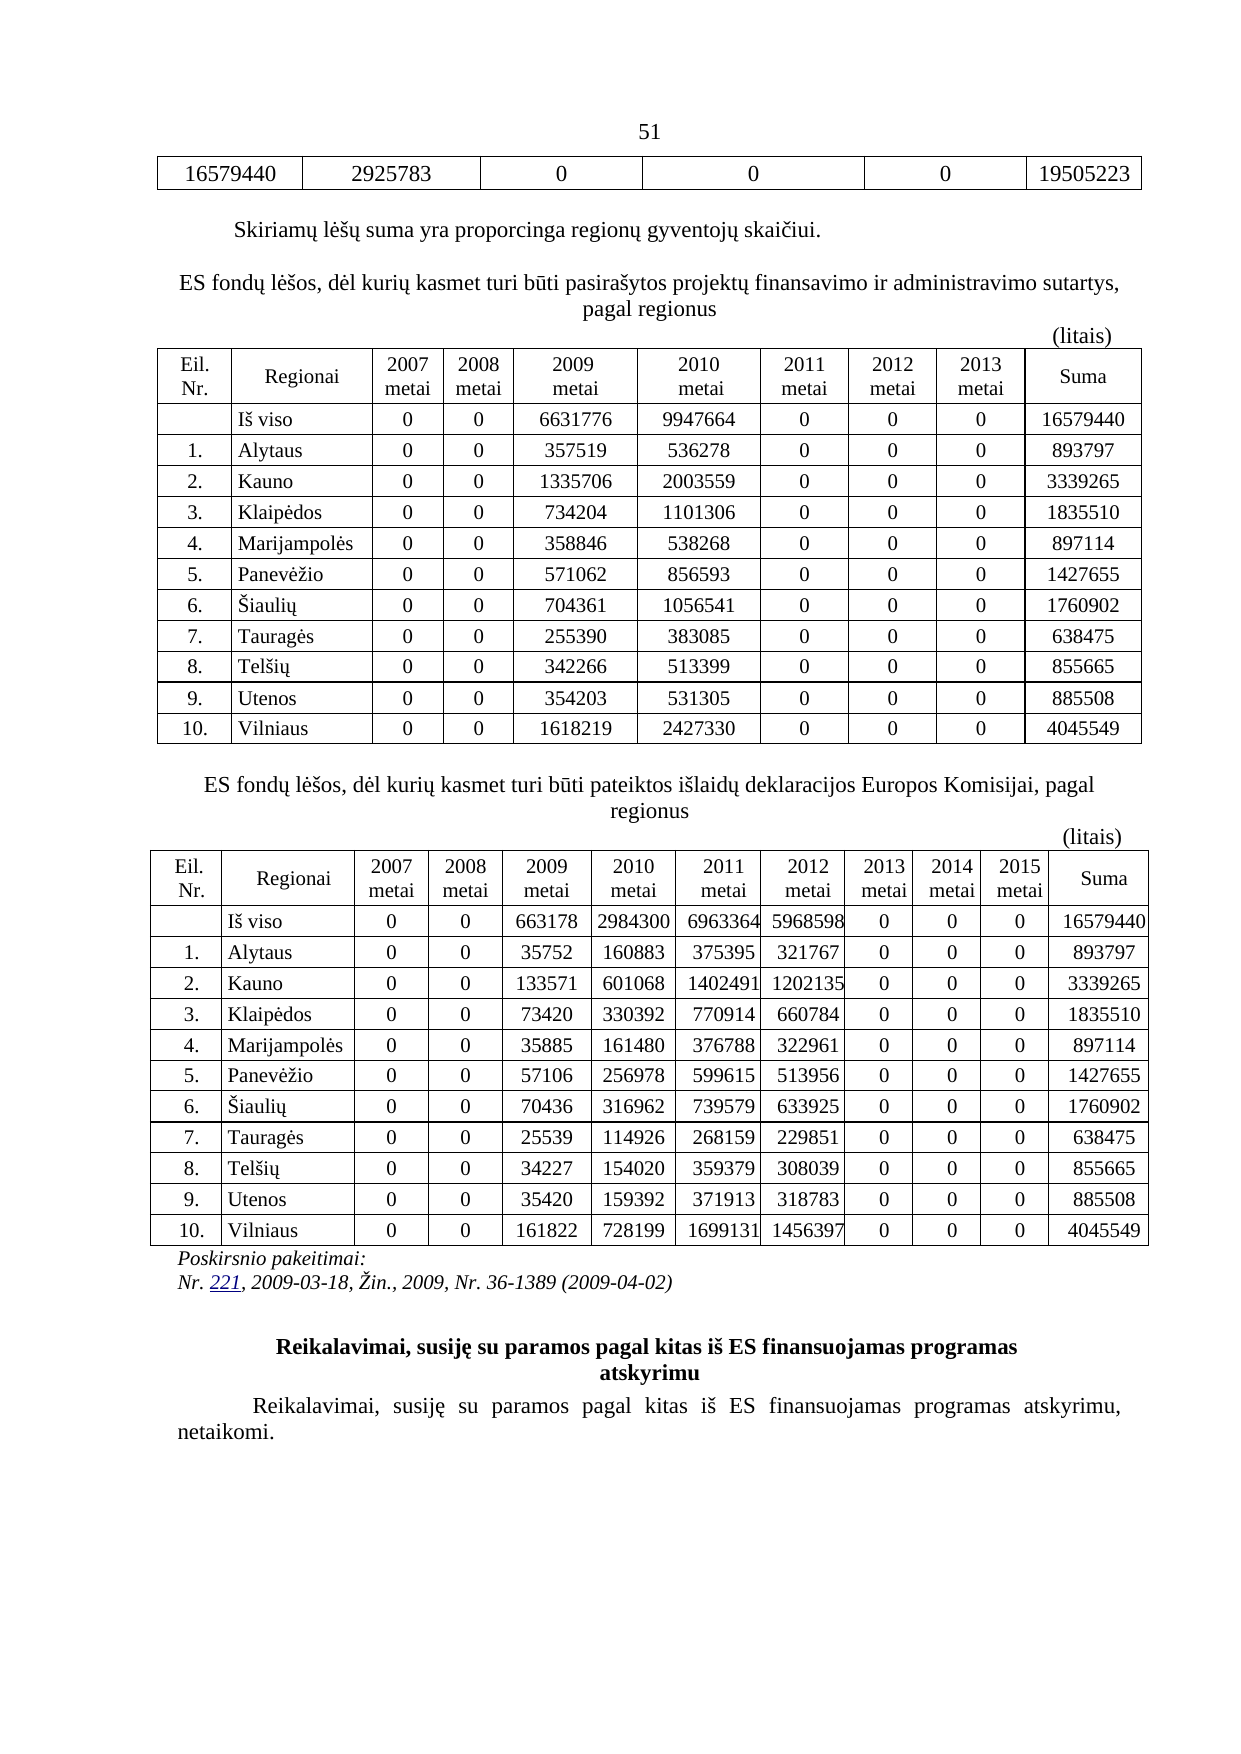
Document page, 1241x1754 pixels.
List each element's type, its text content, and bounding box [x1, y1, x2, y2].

table_cell Šiaulių [222, 1091, 354, 1121]
table_cell 0 [355, 1215, 428, 1245]
table_cell 0 [373, 559, 443, 589]
table_cell Kauno [232, 466, 372, 496]
table_cell 161480 [592, 1030, 675, 1059]
table_cell 0 [937, 528, 1024, 558]
table_cell 0 [845, 1030, 912, 1059]
table_cell 0 [913, 1215, 980, 1245]
table_cell 161822 [503, 1215, 591, 1245]
table_cell 255390 [514, 621, 637, 651]
table_cell 660784 [761, 999, 844, 1028]
table_header 2009 metai [514, 349, 637, 403]
table_cell 0 [981, 999, 1048, 1028]
table_cell 0 [373, 528, 443, 558]
table_cell 0 [444, 497, 513, 527]
table_cell 9. [158, 683, 231, 712]
table_header 2015 metai [981, 851, 1048, 905]
table_cell 0 [373, 683, 443, 712]
table_cell 2. [158, 466, 231, 496]
table_cell 308039 [761, 1153, 844, 1183]
table_cell 0 [643, 157, 864, 189]
table_cell 0 [849, 435, 936, 465]
table_header 2013 metai [845, 851, 912, 905]
table_cell 10. [151, 1215, 221, 1245]
table_cell 0 [981, 937, 1048, 967]
table_cell 0 [849, 466, 936, 496]
table_cell 318783 [761, 1184, 844, 1214]
table_cell 0 [845, 1184, 912, 1214]
table_cell 3339265 [1026, 466, 1141, 496]
table_cell 0 [355, 1153, 428, 1183]
table_cell 0 [845, 1215, 912, 1245]
table_cell [151, 906, 221, 936]
table_cell 35885 [503, 1030, 591, 1059]
table_cell 0 [845, 1091, 912, 1121]
table_cell 0 [849, 621, 936, 651]
table_cell 0 [444, 559, 513, 589]
table_cell 513956 [761, 1061, 844, 1090]
table_header 2010 metai [638, 349, 760, 403]
table_cell 734204 [514, 497, 637, 527]
table_cell 0 [937, 466, 1024, 496]
text Poskirsnio pakeitimai: [177, 1246, 1122, 1270]
table_cell 0 [849, 590, 936, 619]
table_cell 0 [981, 906, 1048, 936]
table_cell 728199 [592, 1215, 675, 1245]
table_cell 1. [151, 937, 221, 967]
table_cell 885508 [1026, 683, 1141, 712]
table_header 2013 metai [937, 349, 1024, 403]
table_cell 4. [158, 528, 231, 558]
table_cell Tauragės [222, 1123, 354, 1152]
table_cell 1335706 [514, 466, 637, 496]
table_cell 1699131 [676, 1215, 760, 1245]
table_cell 0 [373, 621, 443, 651]
table_cell 739579 [676, 1091, 760, 1121]
table_cell 0 [761, 683, 848, 712]
table_cell 536278 [638, 435, 760, 465]
table_cell 1101306 [638, 497, 760, 527]
table_cell 0 [761, 497, 848, 527]
table_cell 0 [444, 466, 513, 496]
table_cell 0 [981, 968, 1048, 998]
table_header Eil. Nr. [151, 851, 221, 905]
table_cell 321767 [761, 937, 844, 967]
table_cell 0 [913, 1091, 980, 1121]
table_cell 70436 [503, 1091, 591, 1121]
table_cell 25539 [503, 1123, 591, 1152]
table_cell 0 [845, 1153, 912, 1183]
text Nr. 221, 2009-03-18, Žin., 2009, Nr. 36-1389 (2009-04-02) [177, 1270, 1122, 1294]
table_cell 638475 [1026, 621, 1141, 651]
table_cell 0 [444, 528, 513, 558]
table_cell Iš viso [232, 404, 372, 434]
table_cell 358846 [514, 528, 637, 558]
table_cell 0 [937, 652, 1024, 681]
table_cell 0 [981, 1153, 1048, 1183]
table_cell Klaipėdos [232, 497, 372, 527]
table_header Suma [1049, 851, 1148, 905]
table_cell 376788 [676, 1030, 760, 1059]
table_cell 1. [158, 435, 231, 465]
table_cell 0 [913, 999, 980, 1028]
table_cell 7. [158, 621, 231, 651]
table_cell 0 [429, 937, 502, 967]
table_cell 633925 [761, 1091, 844, 1121]
table_cell 7. [151, 1123, 221, 1152]
table_header Eil. Nr. [158, 349, 231, 403]
table_cell 0 [429, 1215, 502, 1245]
table_cell 0 [849, 652, 936, 681]
text Skiriamų lėšų suma yra proporcinga regionų gyventojų skaičiui. [177, 216, 1122, 243]
table_cell 8. [151, 1153, 221, 1183]
table_cell Iš viso [222, 906, 354, 936]
table_cell 2. [151, 968, 221, 998]
table_cell 114926 [592, 1123, 675, 1152]
table_cell 1760902 [1026, 590, 1141, 619]
table_cell 9. [151, 1184, 221, 1214]
table_cell 0 [981, 1030, 1048, 1059]
table_cell 0 [913, 1184, 980, 1214]
table_cell 1456397 [761, 1215, 844, 1245]
table_cell 354203 [514, 683, 637, 712]
table_cell 704361 [514, 590, 637, 619]
text Reikalavimai, susiję su paramos pagal kitas iš ES finansuojamas programas atskyrimu, netaikomi. [177, 1392, 1122, 1445]
table_cell 35420 [503, 1184, 591, 1214]
table_cell 855665 [1049, 1153, 1148, 1183]
table_cell Telšių [232, 652, 372, 681]
table_cell 0 [761, 652, 848, 681]
table_cell 0 [937, 559, 1024, 589]
table_cell 0 [761, 621, 848, 651]
table_cell 0 [444, 714, 513, 743]
table_cell 1427655 [1026, 559, 1141, 589]
table_cell 16579440 [1026, 404, 1141, 434]
table_cell 0 [845, 1061, 912, 1090]
table_header 2008 metai [444, 349, 513, 403]
table_header Regionai [232, 349, 372, 403]
text ES fondų lėšos, dėl kurių kasmet turi būti pateiktos išlaidų deklaracijos Europos Komisijai, pagal regionus [177, 771, 1122, 823]
table_cell 513399 [638, 652, 760, 681]
table_cell 0 [981, 1123, 1048, 1152]
table_cell 371913 [676, 1184, 760, 1214]
table_cell 0 [849, 683, 936, 712]
table_cell 571062 [514, 559, 637, 589]
table_cell Šiaulių [232, 590, 372, 619]
table_cell 4045549 [1049, 1215, 1148, 1245]
table_cell 0 [981, 1184, 1048, 1214]
table_cell 6. [151, 1091, 221, 1121]
table_cell 531305 [638, 683, 760, 712]
table_cell 35752 [503, 937, 591, 967]
table_cell Alytaus [232, 435, 372, 465]
text Reikalavimai, susiję su paramos pagal kitas iš ES finansuojamas programas atskyrimu [177, 1307, 1122, 1386]
table_cell 0 [849, 497, 936, 527]
table_cell 855665 [1026, 652, 1141, 681]
table_cell 154020 [592, 1153, 675, 1183]
table_header Regionai [222, 851, 354, 905]
table_cell 0 [913, 968, 980, 998]
table_cell 0 [444, 404, 513, 434]
table_cell 0 [845, 937, 912, 967]
table_cell 0 [849, 714, 936, 743]
table_cell 0 [373, 435, 443, 465]
table_cell 34227 [503, 1153, 591, 1183]
table_cell 0 [355, 1123, 428, 1152]
table_cell 0 [444, 435, 513, 465]
table_cell 0 [355, 968, 428, 998]
table_cell 0 [429, 1153, 502, 1183]
table_cell 1202135 [761, 968, 844, 998]
table_cell 6. [158, 590, 231, 619]
table_cell 0 [761, 466, 848, 496]
table_cell 856593 [638, 559, 760, 589]
table_cell 0 [444, 590, 513, 619]
table_cell 0 [913, 906, 980, 936]
table_cell 0 [865, 157, 1026, 189]
table_cell 0 [429, 1184, 502, 1214]
table_header 2010 metai [592, 851, 675, 905]
table_cell 0 [429, 968, 502, 998]
table_cell 0 [937, 497, 1024, 527]
table_cell 342266 [514, 652, 637, 681]
table_cell Panevėžio [232, 559, 372, 589]
table_cell 4. [151, 1030, 221, 1059]
table_cell 0 [761, 714, 848, 743]
table_cell 0 [429, 999, 502, 1028]
table_cell 770914 [676, 999, 760, 1028]
table_cell 0 [937, 435, 1024, 465]
table_cell 2003559 [638, 466, 760, 496]
table_cell 0 [761, 559, 848, 589]
table_header 2008 metai [429, 851, 502, 905]
table_cell 897114 [1049, 1030, 1148, 1059]
table_cell 2984300 [592, 906, 675, 936]
table_cell Panevėžio [222, 1061, 354, 1090]
table_header 2009 metai [503, 851, 591, 905]
table_cell 0 [913, 1153, 980, 1183]
table_cell 0 [937, 683, 1024, 712]
table_cell 0 [481, 157, 642, 189]
table_cell Vilniaus [232, 714, 372, 743]
table_cell 599615 [676, 1061, 760, 1090]
table_cell 897114 [1026, 528, 1141, 558]
table_cell 0 [355, 906, 428, 936]
table_cell 229851 [761, 1123, 844, 1152]
table_cell 133571 [503, 968, 591, 998]
table_header 2014 metai [913, 851, 980, 905]
table_cell 0 [913, 1123, 980, 1152]
table_cell 0 [913, 937, 980, 967]
table_cell 375395 [676, 937, 760, 967]
table_cell 0 [913, 1030, 980, 1059]
table_cell [158, 404, 231, 434]
table_cell 3. [151, 999, 221, 1028]
table_cell 357519 [514, 435, 637, 465]
table_cell 8. [158, 652, 231, 681]
table_cell 0 [429, 1091, 502, 1121]
table_cell 0 [849, 528, 936, 558]
table_cell 159392 [592, 1184, 675, 1214]
table_cell 0 [373, 714, 443, 743]
table_cell 0 [981, 1215, 1048, 1245]
table_cell 0 [845, 906, 912, 936]
table_cell 268159 [676, 1123, 760, 1152]
table_cell Utenos [222, 1184, 354, 1214]
table_cell Vilniaus [222, 1215, 354, 1245]
table_cell 0 [761, 590, 848, 619]
table_cell 316962 [592, 1091, 675, 1121]
table_cell 2427330 [638, 714, 760, 743]
table_cell 0 [429, 906, 502, 936]
table_cell 893797 [1049, 937, 1148, 967]
table_cell 0 [913, 1061, 980, 1090]
table_cell 663178 [503, 906, 591, 936]
table_header 2007 metai [373, 349, 443, 403]
table_cell 0 [761, 528, 848, 558]
table_header 2007 metai [355, 851, 428, 905]
table_cell 0 [355, 1061, 428, 1090]
table_cell Utenos [232, 683, 372, 712]
table_cell 885508 [1049, 1184, 1148, 1214]
table_cell 1402491 [676, 968, 760, 998]
table_cell 0 [429, 1030, 502, 1059]
table_cell 3339265 [1049, 968, 1148, 998]
table_cell 0 [373, 590, 443, 619]
table_cell 359379 [676, 1153, 760, 1183]
table_cell 1427655 [1049, 1061, 1148, 1090]
table_cell Marijampolės [222, 1030, 354, 1059]
table_cell 0 [355, 937, 428, 967]
table_cell 16579440 [1049, 906, 1148, 936]
table_cell 0 [355, 999, 428, 1028]
table_cell Tauragės [232, 621, 372, 651]
table_header 2012 metai [849, 349, 936, 403]
table_cell 330392 [592, 999, 675, 1028]
table_cell 0 [373, 466, 443, 496]
table_cell 9947664 [638, 404, 760, 434]
table_cell 0 [845, 999, 912, 1028]
table_cell 1835510 [1049, 999, 1148, 1028]
table_cell 601068 [592, 968, 675, 998]
table_cell 322961 [761, 1030, 844, 1059]
table_cell 4045549 [1026, 714, 1141, 743]
table_cell 538268 [638, 528, 760, 558]
table_cell 0 [373, 497, 443, 527]
table_cell 0 [429, 1061, 502, 1090]
table_cell 1618219 [514, 714, 637, 743]
table_cell 10. [158, 714, 231, 743]
table_cell 0 [845, 1123, 912, 1152]
text ES fondų lėšos, dėl kurių kasmet turi būti pasirašytos projektų finansavimo ir administravimo sutartys, pagal regionus [177, 269, 1122, 322]
table_cell 638475 [1049, 1123, 1148, 1152]
table_cell 0 [444, 652, 513, 681]
text (litais) [312, 823, 1122, 850]
table_cell 16579440 [158, 157, 302, 189]
table_cell 0 [761, 435, 848, 465]
table_cell Klaipėdos [222, 999, 354, 1028]
table_cell 0 [373, 652, 443, 681]
table_cell 6631776 [514, 404, 637, 434]
table_cell 0 [849, 404, 936, 434]
text (litais) [987, 322, 1112, 348]
table_cell 0 [373, 404, 443, 434]
table_header 2011 metai [676, 851, 760, 905]
table_cell 0 [761, 404, 848, 434]
table_cell 0 [355, 1184, 428, 1214]
table_cell 893797 [1026, 435, 1141, 465]
table_cell 5. [151, 1061, 221, 1090]
table_cell 0 [981, 1091, 1048, 1121]
table_cell 5. [158, 559, 231, 589]
table_cell 73420 [503, 999, 591, 1028]
table_cell 0 [845, 968, 912, 998]
table_cell 256978 [592, 1061, 675, 1090]
table_cell 383085 [638, 621, 760, 651]
table_cell 6963364 [676, 906, 760, 936]
table_cell 0 [937, 714, 1024, 743]
table_cell 0 [937, 590, 1024, 619]
table_header 2012 metai [761, 851, 844, 905]
table_cell 1056541 [638, 590, 760, 619]
table_cell 0 [937, 404, 1024, 434]
table_cell 0 [981, 1061, 1048, 1090]
table_cell 2925783 [303, 157, 480, 189]
table_cell 3. [158, 497, 231, 527]
table_cell Alytaus [222, 937, 354, 967]
table_header 2011 metai [761, 349, 848, 403]
table_cell 160883 [592, 937, 675, 967]
table_cell Marijampolės [232, 528, 372, 558]
table_cell 0 [849, 559, 936, 589]
table_cell Kauno [222, 968, 354, 998]
table_cell 5968598 [761, 906, 844, 936]
table_cell 0 [355, 1030, 428, 1059]
table_cell Telšių [222, 1153, 354, 1183]
table_header Suma [1026, 349, 1141, 403]
table_cell 0 [355, 1091, 428, 1121]
table_cell 0 [444, 621, 513, 651]
table_cell 19505223 [1027, 157, 1141, 189]
table_cell 57106 [503, 1061, 591, 1090]
table_cell 1760902 [1049, 1091, 1148, 1121]
table_cell 0 [444, 683, 513, 712]
table_cell 0 [429, 1123, 502, 1152]
table_cell 0 [937, 621, 1024, 651]
table_cell 1835510 [1026, 497, 1141, 527]
